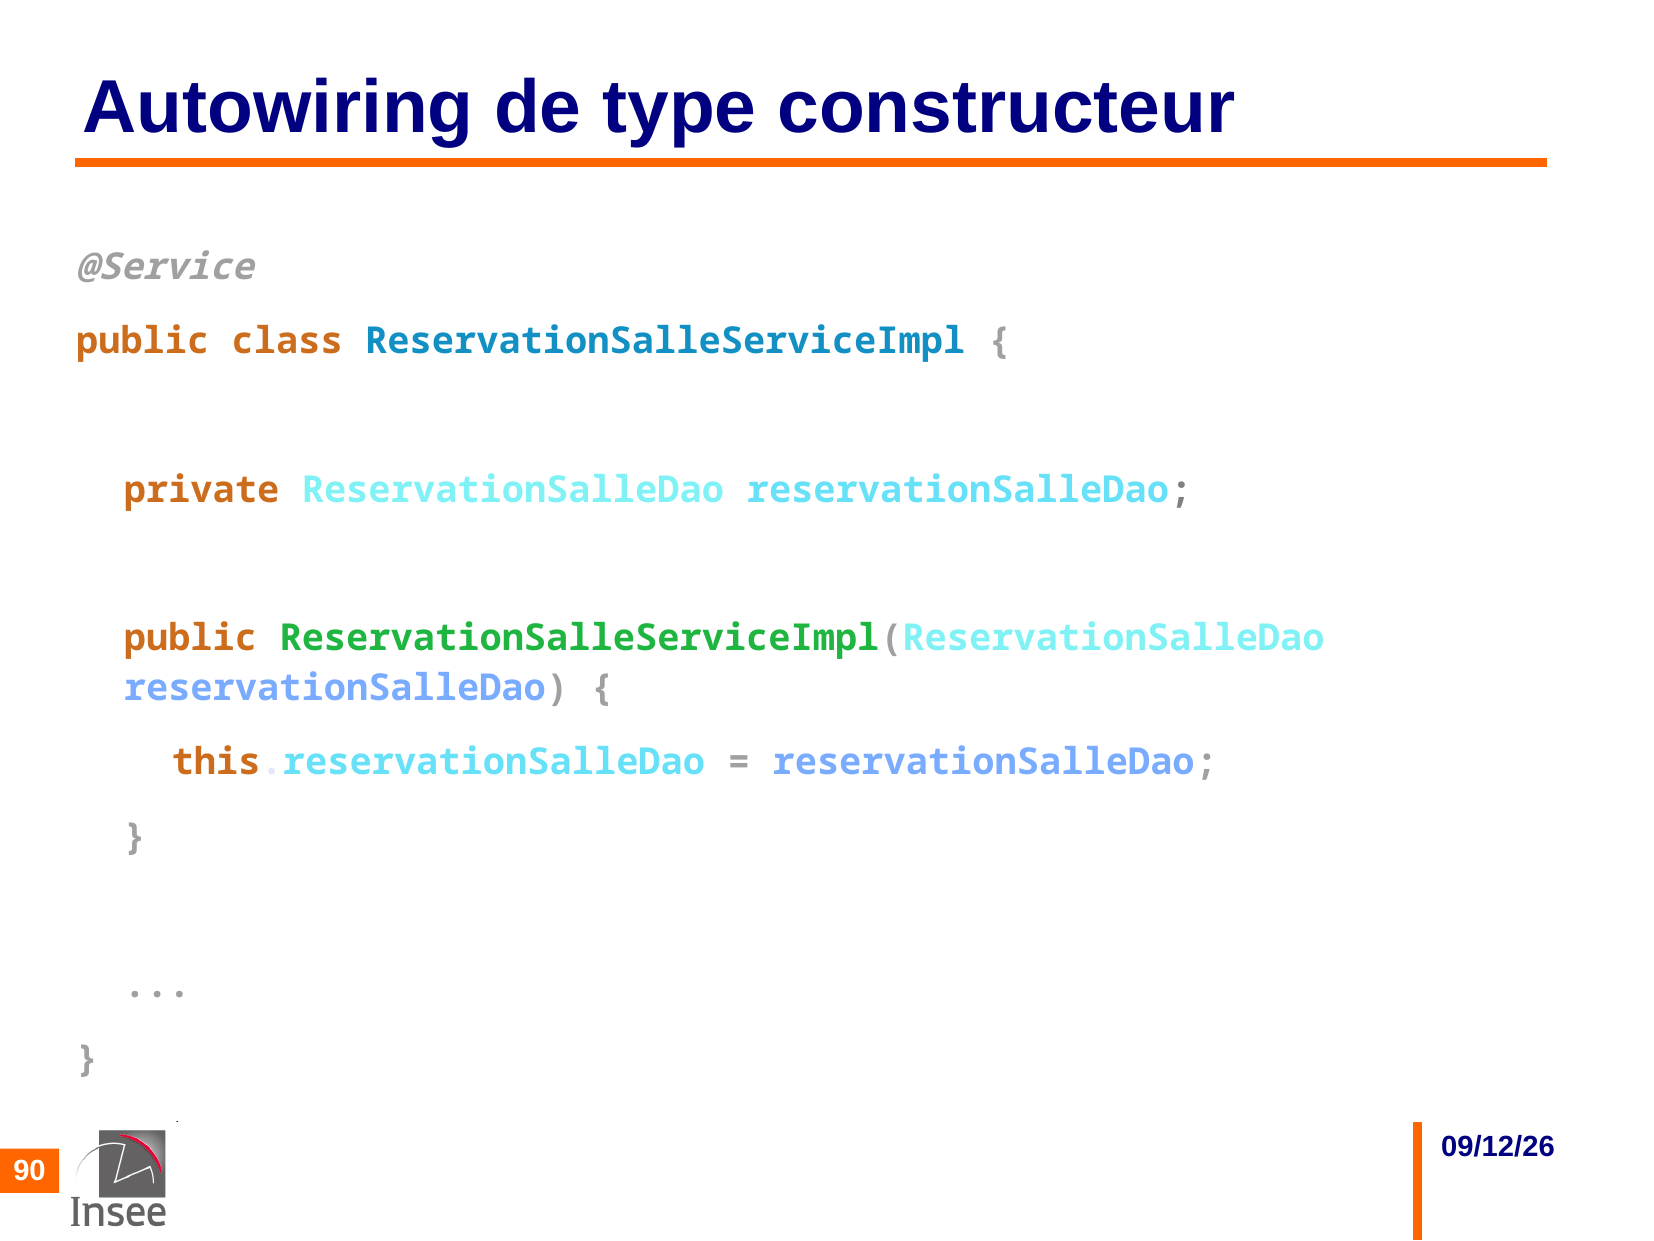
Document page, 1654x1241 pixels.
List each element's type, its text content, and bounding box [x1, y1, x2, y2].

title Autowiring de type constructeur [82, 49, 1619, 163]
list @Service public class ReservationSalleServiceImpl { private ReservationSalleDao reservationSalleDao; public ReservationSalleServiceImpl(ReservationSalleDao reservationSalleDao) { this.reservationSalleDao = reservationSalleDao; } ... } [75, 236, 1541, 1087]
picture [62, 1121, 178, 1241]
